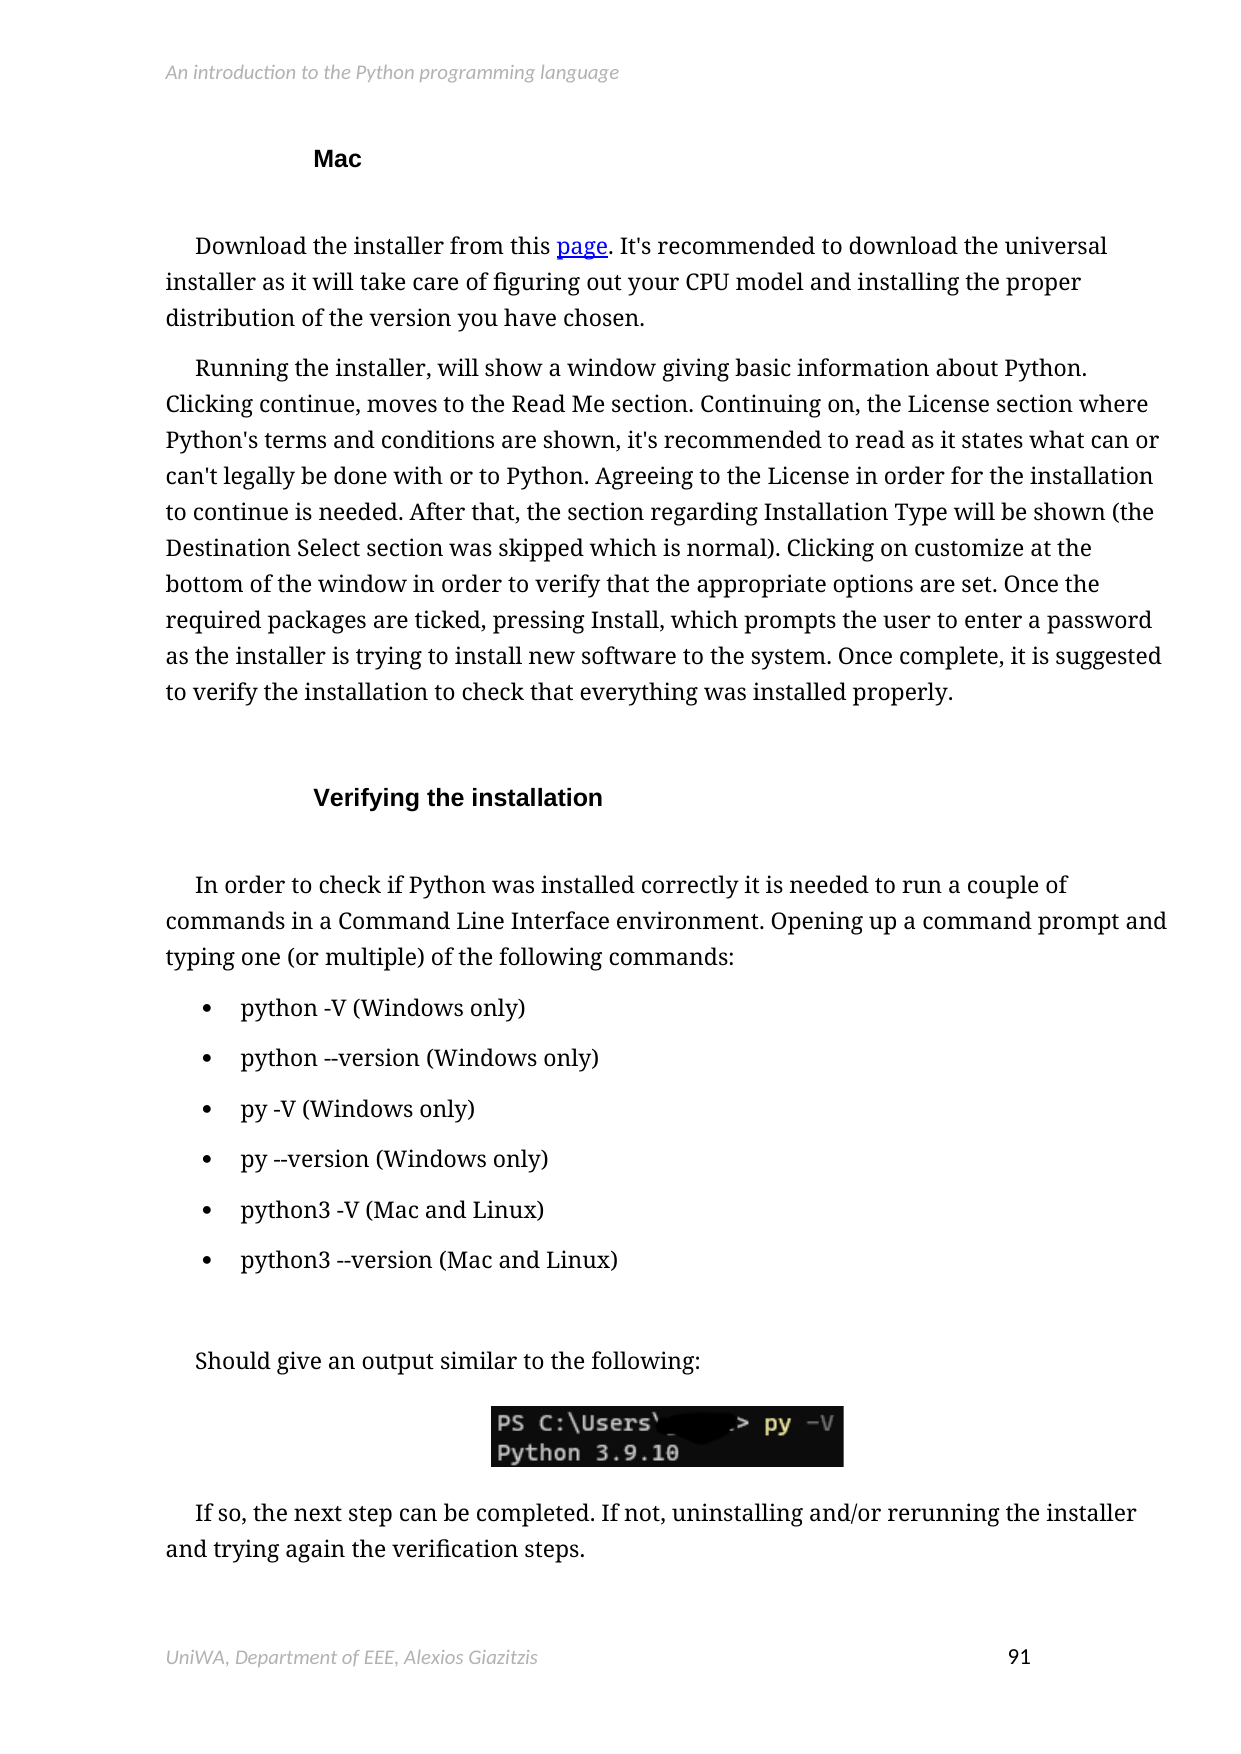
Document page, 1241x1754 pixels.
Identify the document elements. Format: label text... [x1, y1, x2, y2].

list python3 -V (Mac and Linux) [203, 1193, 1169, 1225]
list python --version (Windows only) [203, 1042, 1169, 1073]
text Running the installer, will show a window giving basic information about Python. Clicking continue, moves to the Read Me section. Continuing on, the License section where Python's terms and conditions are shown, it's recommended to read as it states what can or can't legally be done with or to Python. Agreeing to the License in order for the installation to continue is needed. After that, the section regarding Installation Type will be shown (the Destination Select section was skipped which is normal). Clicking on customize at the bottom of the window in order to verify that the appropriate options are set. Once the required packages are ticked, pressing Install, which prompts the user to enter a password as the installer is trying to install new software to the system. Once complete, it is suggested to verify the installation to check that everything was installed properly. [165, 352, 1169, 707]
list py --version (Windows only) [203, 1143, 1169, 1174]
list python3 --version (Mac and Linux) [203, 1244, 1169, 1275]
text In order to check if Python was installed correctly it is needed to run a couple of commands in a Command Line Interface environment. Opening up a command prompt and typing one (or multiple) of the following commands: [165, 869, 1169, 972]
subtitle Verifying the installation [165, 783, 1169, 812]
text Should give an output similar to the following: [165, 1345, 1169, 1376]
subtitle Mac [165, 144, 1169, 173]
picture [491, 1406, 844, 1467]
list python -V (Windows only) [203, 991, 1169, 1023]
text If so, the next step can be completed. If not, uninstalling and/or rerunning the installer and trying again the verification steps. [165, 1497, 1169, 1564]
text Download the installer from this page. It's recommended to download the universal installer as it will take care of figuring out your CPU model and installing the proper distribution of the version you have chosen. [165, 230, 1169, 333]
list py -V (Windows only) [203, 1092, 1169, 1124]
